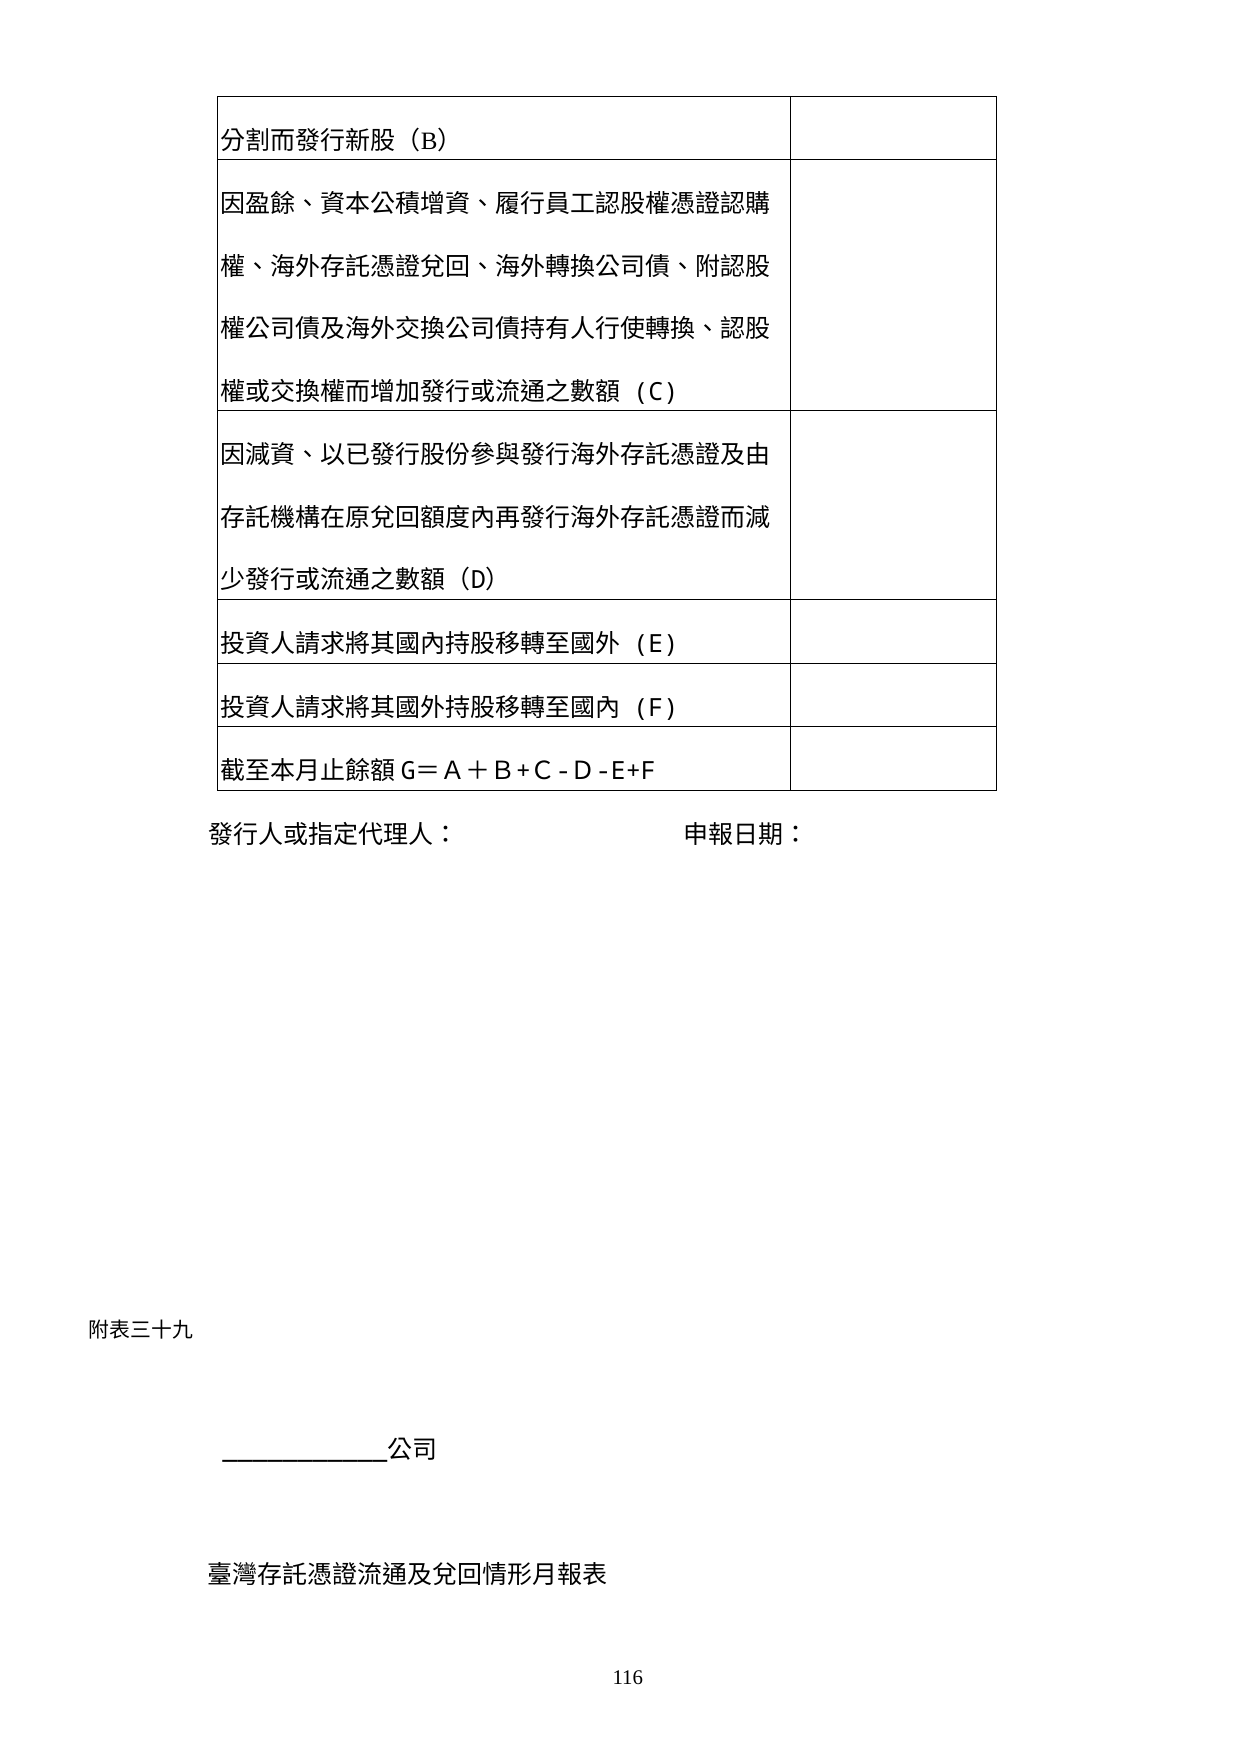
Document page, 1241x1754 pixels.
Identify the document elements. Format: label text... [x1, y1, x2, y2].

table_cell 截至本月止餘額G＝Ａ＋Ｂ+Ｃ-Ｄ-E+F [218, 727, 790, 789]
table_cell [791, 600, 996, 662]
table_cell [791, 664, 996, 726]
table_cell 投資人請求將其國外持股移轉至國內 (F) [218, 664, 790, 726]
table_cell 分割而發行新股（B） [218, 97, 790, 159]
text 臺灣存託憑證流通及兌回情形月報表 [87, 1531, 1166, 1594]
text 發行人或指定代理人： 申報日期： [89, 791, 1166, 853]
table_cell [791, 411, 996, 599]
table_cell [791, 97, 996, 159]
table_cell 因盈餘、資本公積增資、履行員工認股權憑證認購權、海外存託憑證兌回、海外轉換公司債、附認股權公司債及海外交換公司債持有人行使轉換、認股權或交換權而增加發行或流通之數額 (C) [218, 160, 790, 410]
text ___________公司 [87, 1406, 1166, 1469]
table_cell 因減資、以已發行股份參與發行海外存託憑證及由存託機構在原兌回額度內再發行海外存託憑證而減少發行或流通之數額（D） [218, 411, 790, 599]
table_cell [791, 727, 996, 789]
table_cell 投資人請求將其國內持股移轉至國外 (E) [218, 600, 790, 662]
table_cell [791, 160, 996, 410]
text 附表三十九 [89, 1314, 1166, 1344]
